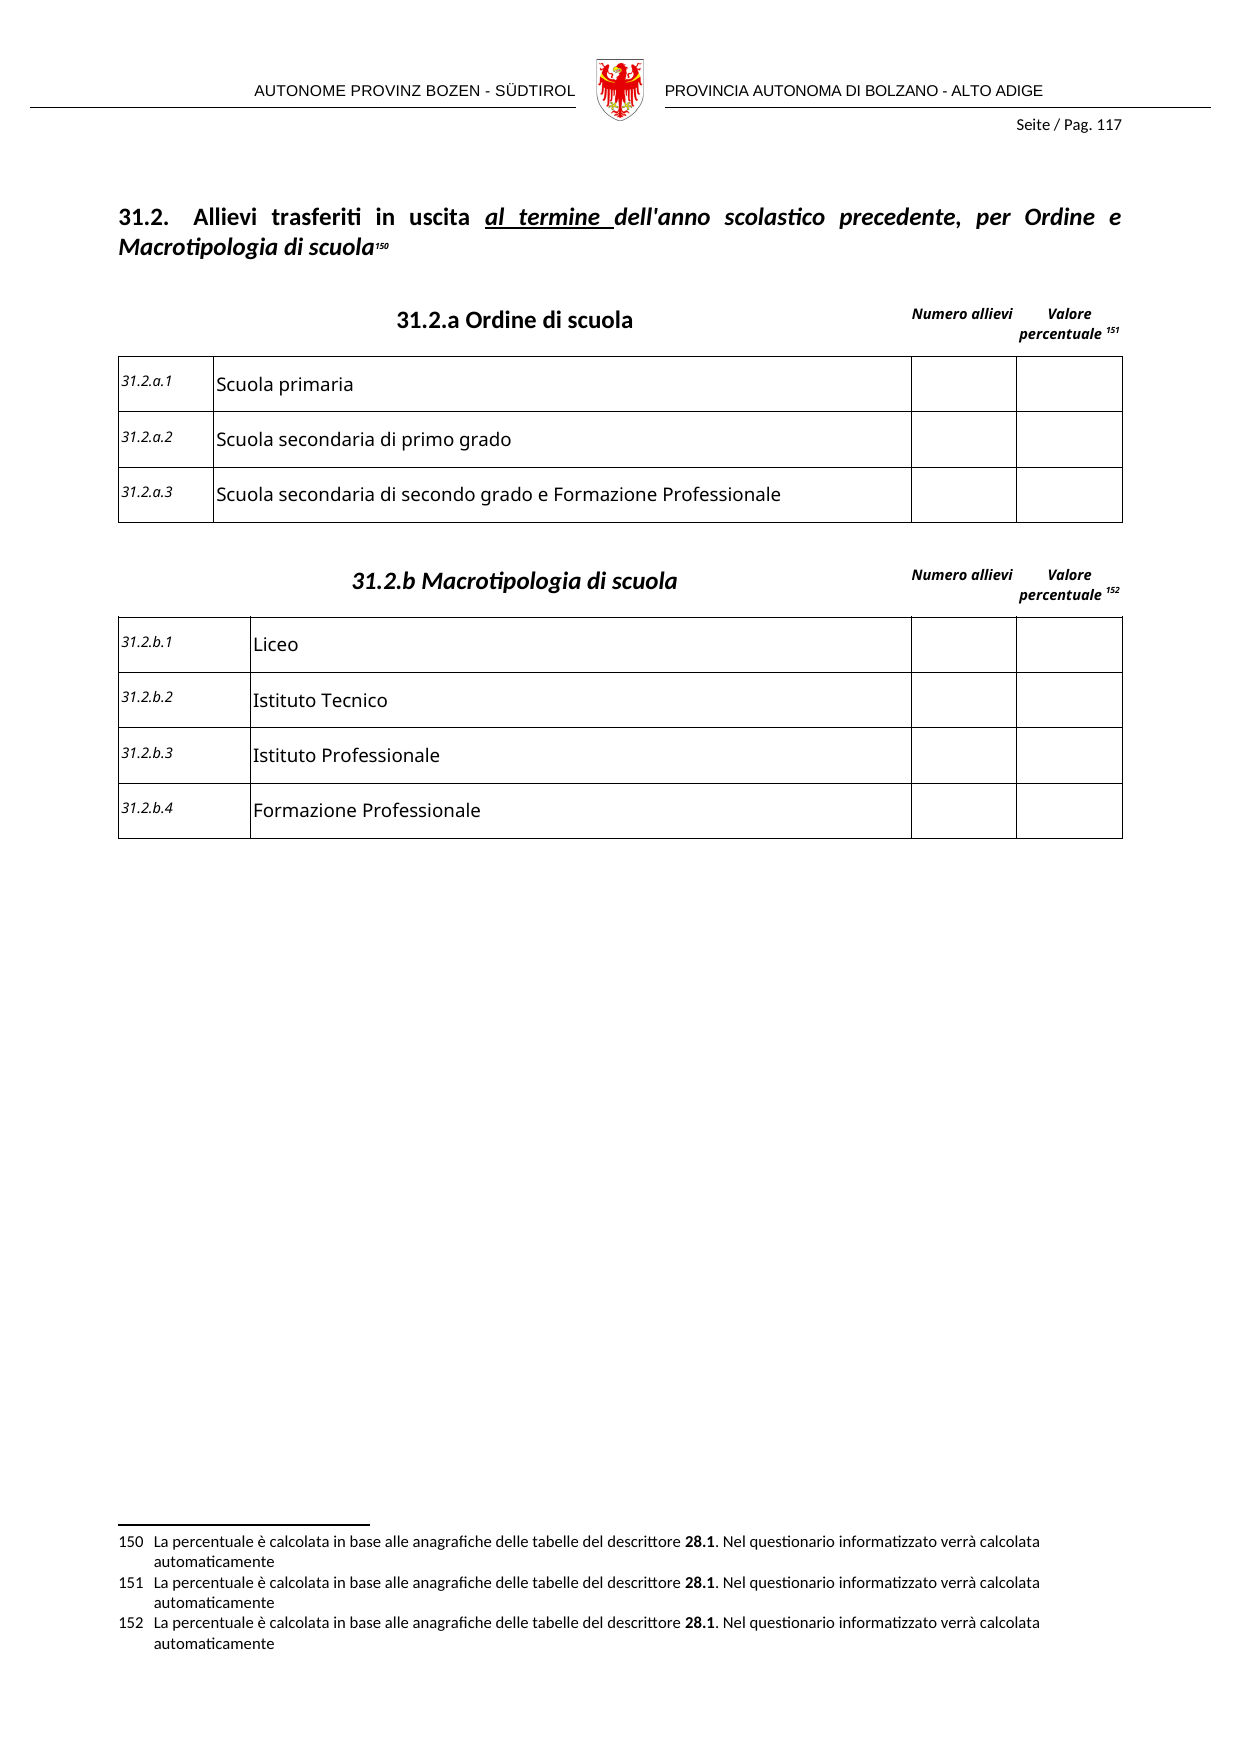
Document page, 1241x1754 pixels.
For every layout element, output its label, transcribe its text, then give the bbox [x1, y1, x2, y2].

table_cell [912, 412, 1016, 467]
table_cell [912, 468, 1016, 522]
table_header 31.2.b Macrotipologia di scuola [118, 553, 911, 616]
text 31.2. Allievi trasferiti in uscita al termine dell'anno scolastico precedente, per Ordine e Macrotipologia di scuola [118, 201, 1122, 262]
table_cell Scuola secondaria di primo grado [214, 412, 911, 467]
table_cell Scuola secondaria di secondo grado e Formazione Professionale [214, 468, 911, 522]
text La percentuale è calcolata in base alle anagrafiche delle tabelle del descrittore 28.1. Nel questionario informatizzato verrà calcolata automaticamente [118, 1531, 1122, 1572]
picture [596, 59, 644, 121]
table_cell [1017, 618, 1122, 672]
table_header Valore percentuale [1017, 553, 1122, 616]
table_cell [912, 357, 1016, 411]
table_cell [1017, 412, 1122, 467]
table_cell Istituto Tecnico [251, 673, 911, 727]
table_cell [1017, 673, 1122, 727]
table_header 31.2.a Ordine di scuola [118, 293, 911, 356]
table_cell 31.2.b.2 [119, 673, 250, 727]
table_cell 31.2.a.1 [119, 357, 213, 411]
table_cell [1017, 784, 1122, 838]
table_cell 31.2.b.4 [119, 784, 250, 838]
table_cell Scuola primaria [214, 357, 911, 411]
table_cell [1017, 468, 1122, 522]
table_header Valore percentuale [1017, 293, 1122, 356]
table_cell [1017, 728, 1122, 783]
table_cell Istituto Professionale [251, 728, 911, 783]
table_cell [912, 673, 1016, 727]
table_cell 31.2.a.2 [119, 412, 213, 467]
table_cell Formazione Professionale [251, 784, 911, 838]
table_cell [912, 784, 1016, 838]
table_cell [1017, 357, 1122, 411]
table_cell [912, 728, 1016, 783]
table_cell 31.2.b.3 [119, 728, 250, 783]
table_cell 31.2.b.1 [119, 618, 250, 672]
table_cell [912, 618, 1016, 672]
table_cell Liceo [251, 618, 911, 672]
table_header Numero allievi [911, 293, 1017, 356]
table_header Numero allievi [911, 553, 1017, 616]
table_cell 31.2.a.3 [119, 468, 213, 522]
